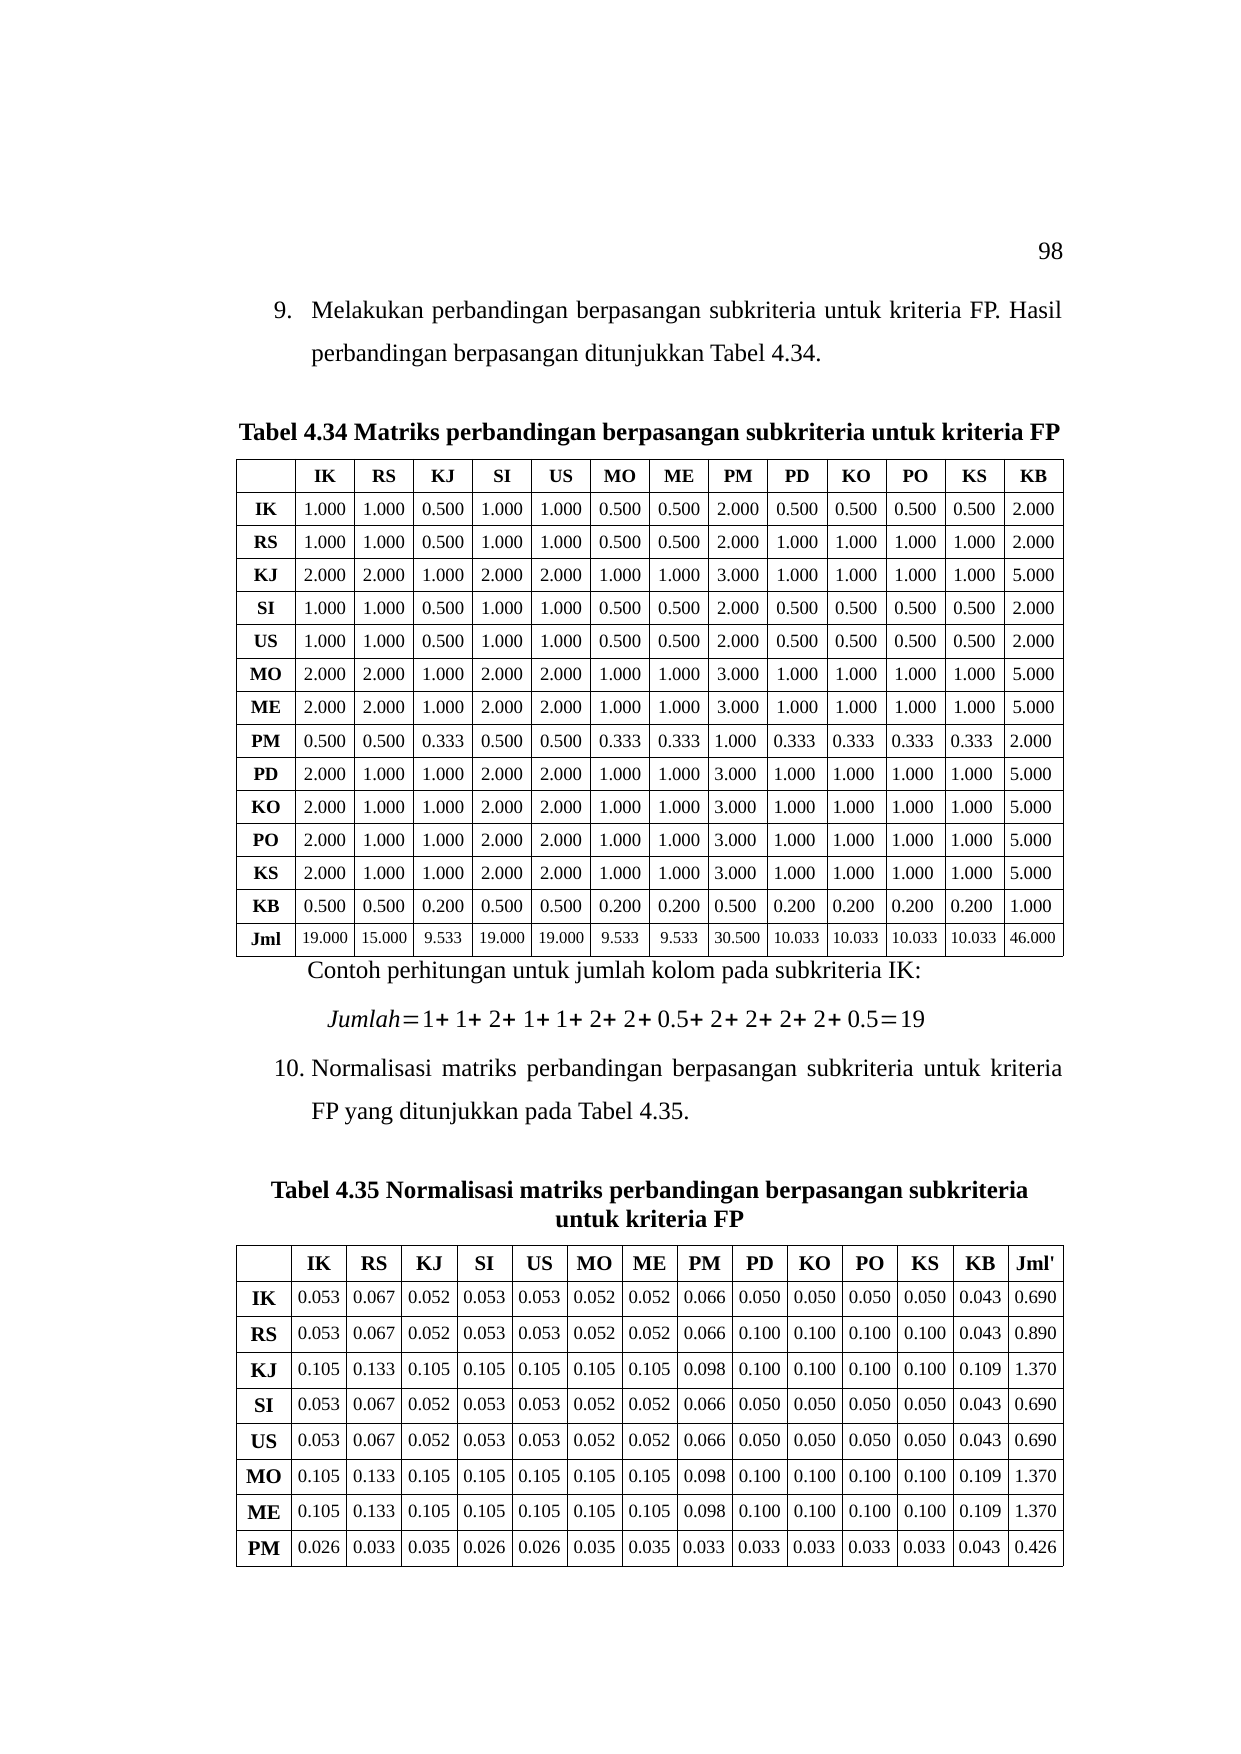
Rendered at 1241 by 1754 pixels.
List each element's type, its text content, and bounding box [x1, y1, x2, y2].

table_cell 0.500 [532, 890, 590, 922]
table_cell US [237, 1424, 291, 1459]
table_cell 0.500 [414, 592, 472, 624]
table_cell 2.000 [532, 857, 590, 889]
table_cell 0.052 [402, 1424, 457, 1459]
table_header SI [473, 460, 531, 492]
table_cell 1.000 [768, 659, 827, 691]
table_cell 0.105 [458, 1495, 512, 1530]
table_header MO [568, 1246, 622, 1281]
table_cell ME [237, 1495, 291, 1530]
table_cell 0.052 [623, 1424, 677, 1459]
table_cell 0.043 [954, 1317, 1008, 1352]
table_cell 2.000 [709, 526, 767, 558]
table_cell 0.053 [458, 1282, 512, 1316]
table_cell 19.000 [532, 924, 590, 956]
table_cell 2.000 [1005, 526, 1063, 558]
table_cell 2.000 [473, 659, 531, 691]
table_cell 0.050 [843, 1424, 897, 1459]
table_cell 1.000 [828, 559, 886, 591]
table_cell 0.053 [292, 1389, 346, 1423]
table_cell MO [237, 659, 295, 691]
table_cell 0.050 [898, 1424, 953, 1459]
table_cell 0.105 [402, 1495, 457, 1530]
table_cell 1.000 [355, 791, 413, 823]
table_cell 1.000 [650, 758, 708, 790]
table_cell 0.053 [513, 1389, 567, 1423]
table_cell 0.500 [709, 890, 767, 922]
table_cell 1.000 [414, 758, 472, 790]
table_header RS [355, 460, 413, 492]
table_cell 0.053 [513, 1424, 567, 1459]
table_cell 1.000 [355, 824, 413, 856]
table_cell 1.000 [650, 559, 708, 591]
table_cell 1.000 [709, 725, 767, 757]
table_header ME [650, 460, 708, 492]
table_cell 1.000 [768, 526, 827, 558]
table_cell 1.000 [650, 659, 708, 691]
table_cell 1.000 [650, 857, 708, 889]
table_cell 0.050 [733, 1282, 787, 1316]
table_cell 2.000 [1005, 493, 1063, 525]
table_cell 0.133 [347, 1495, 401, 1530]
table_cell PM [237, 725, 295, 757]
table_cell 0.052 [402, 1389, 457, 1423]
table_cell 1.000 [887, 692, 945, 724]
table_cell 0.098 [678, 1495, 732, 1530]
table_cell 3.000 [709, 758, 767, 790]
table_cell ME [237, 692, 295, 724]
table_cell 0.035 [623, 1531, 677, 1566]
table_cell 0.690 [1009, 1389, 1063, 1423]
table_cell 2.000 [473, 824, 531, 856]
table_cell 0.100 [788, 1353, 842, 1387]
table_cell 0.500 [414, 493, 472, 525]
table_cell 0.500 [650, 625, 708, 657]
table_cell 0.100 [788, 1317, 842, 1352]
table_cell 0.200 [828, 890, 886, 922]
table_cell 0.067 [347, 1424, 401, 1459]
table_cell 0.050 [843, 1282, 897, 1316]
table_cell 0.100 [898, 1495, 953, 1530]
table_cell 0.052 [623, 1282, 677, 1316]
table_cell 0.105 [402, 1460, 457, 1494]
table_cell 1.000 [1005, 890, 1063, 922]
table_cell 1.000 [591, 758, 649, 790]
table_cell 10.033 [768, 924, 827, 956]
table_cell 2.000 [709, 592, 767, 624]
table_header KB [1005, 460, 1063, 492]
table_cell 0.500 [650, 526, 708, 558]
table_cell RS [237, 526, 295, 558]
table_cell 0.105 [402, 1353, 457, 1387]
table_cell 0.105 [292, 1460, 346, 1494]
table_cell 2.000 [296, 857, 354, 889]
table_cell 1.000 [650, 692, 708, 724]
table_cell 15.000 [355, 924, 413, 956]
table_header KS [946, 460, 1004, 492]
table_cell 0.500 [591, 526, 649, 558]
table_cell 0.033 [733, 1531, 787, 1566]
table_cell 0.105 [458, 1460, 512, 1494]
table_cell 9.533 [591, 924, 649, 956]
table_cell 0.200 [946, 890, 1004, 922]
table_cell 2.000 [296, 692, 354, 724]
table_header SI [458, 1246, 512, 1281]
table_cell 0.026 [513, 1531, 567, 1566]
table_cell 0.105 [623, 1495, 677, 1530]
table_cell 1.000 [946, 857, 1004, 889]
table_cell 0.066 [678, 1389, 732, 1423]
table_cell 1.000 [591, 692, 649, 724]
table_cell 0.500 [296, 725, 354, 757]
table_cell 1.000 [768, 758, 827, 790]
table_cell 0.033 [898, 1531, 953, 1566]
table_cell 5.000 [1005, 758, 1063, 790]
table_cell 1.000 [355, 592, 413, 624]
table_cell 0.100 [898, 1353, 953, 1387]
table_cell KB [237, 890, 295, 922]
table_cell 30.500 [709, 924, 767, 956]
table_cell 1.000 [355, 857, 413, 889]
table_cell 1.000 [828, 526, 886, 558]
table_cell 0.066 [678, 1317, 732, 1352]
table_cell 0.100 [788, 1460, 842, 1494]
table_cell KO [237, 791, 295, 823]
table_cell 0.105 [458, 1353, 512, 1387]
table_cell 0.333 [591, 725, 649, 757]
table_cell 0.050 [843, 1389, 897, 1423]
list Melakukan perbandingan berpasangan subkriteria untuk kriteria FP. Hasil perbandingan berpasangan ditunjukkan Tabel 4.34. [274, 295, 1063, 367]
table_cell 0.067 [347, 1282, 401, 1316]
table_cell 1.000 [887, 791, 945, 823]
table_cell 0.053 [513, 1282, 567, 1316]
table_cell 1.000 [650, 824, 708, 856]
table_cell 1.370 [1009, 1460, 1063, 1494]
table_cell RS [237, 1317, 291, 1352]
table_cell 0.105 [513, 1353, 567, 1387]
table_cell 1.000 [828, 758, 886, 790]
table_cell 46.000 [1005, 924, 1063, 956]
table_cell 0.050 [733, 1424, 787, 1459]
table_cell 0.052 [623, 1389, 677, 1423]
table_cell 0.050 [788, 1389, 842, 1423]
table_cell 0.100 [843, 1353, 897, 1387]
table_cell 0.100 [788, 1495, 842, 1530]
table_cell 0.100 [898, 1317, 953, 1352]
table_cell 0.033 [347, 1531, 401, 1566]
table_cell 1.000 [296, 526, 354, 558]
table_cell 5.000 [1005, 692, 1063, 724]
table_cell 0.500 [650, 592, 708, 624]
table_cell 0.500 [887, 625, 945, 657]
table_cell 1.000 [946, 526, 1004, 558]
table_cell 1.000 [591, 791, 649, 823]
table_header PM [678, 1246, 732, 1281]
table_cell 1.000 [414, 824, 472, 856]
table_header KJ [414, 460, 472, 492]
table_cell Jml [237, 924, 295, 956]
table_cell 0.500 [591, 592, 649, 624]
table_cell 2.000 [532, 824, 590, 856]
table_cell 1.370 [1009, 1353, 1063, 1387]
table_header [237, 1246, 291, 1281]
table_cell 1.000 [591, 824, 649, 856]
table_cell 0.043 [954, 1531, 1008, 1566]
table_cell 0.200 [650, 890, 708, 922]
table_cell 1.000 [887, 824, 945, 856]
table_cell KJ [237, 1353, 291, 1387]
table_cell 0.100 [733, 1495, 787, 1530]
table_cell 0.426 [1009, 1531, 1063, 1566]
table_cell 0.109 [954, 1460, 1008, 1494]
table_cell 0.098 [678, 1353, 732, 1387]
table_cell 2.000 [532, 692, 590, 724]
table_cell 0.690 [1009, 1282, 1063, 1316]
table_cell 1.000 [473, 493, 531, 525]
table_cell 0.053 [458, 1317, 512, 1352]
table_cell 0.500 [887, 493, 945, 525]
text Contoh perhitungan untuk jumlah kolom pada subkriteria IK: [236, 957, 1063, 984]
table_cell 10.033 [887, 924, 945, 956]
table_cell 1.000 [887, 659, 945, 691]
table_cell 0.500 [828, 592, 886, 624]
table_header Jml' [1009, 1246, 1063, 1281]
table_cell 0.026 [292, 1531, 346, 1566]
table_cell 1.000 [946, 659, 1004, 691]
table_cell 3.000 [709, 857, 767, 889]
table_cell 1.000 [414, 692, 472, 724]
table_cell 1.000 [768, 857, 827, 889]
table_cell KS [237, 857, 295, 889]
table_header KO [788, 1246, 842, 1281]
table_cell 2.000 [532, 659, 590, 691]
table_cell 0.333 [887, 725, 945, 757]
table_cell 2.000 [355, 559, 413, 591]
table_cell 3.000 [709, 659, 767, 691]
table_cell 0.105 [623, 1460, 677, 1494]
table_cell 0.133 [347, 1460, 401, 1494]
table_header IK [292, 1246, 346, 1281]
table_cell 0.890 [1009, 1317, 1063, 1352]
table_cell 0.105 [513, 1495, 567, 1530]
table_cell 1.000 [887, 559, 945, 591]
table_header US [513, 1246, 567, 1281]
table_cell 0.200 [887, 890, 945, 922]
table_cell 10.033 [828, 924, 886, 956]
table_cell 1.000 [828, 857, 886, 889]
table_header PO [887, 460, 945, 492]
table_cell 2.000 [532, 791, 590, 823]
table_cell 0.333 [828, 725, 886, 757]
table_cell 0.053 [513, 1317, 567, 1352]
table_cell 2.000 [473, 692, 531, 724]
table_cell 1.000 [887, 526, 945, 558]
table_cell 5.000 [1005, 659, 1063, 691]
table_cell 0.053 [458, 1389, 512, 1423]
table_cell 0.500 [828, 493, 886, 525]
table_cell 0.050 [733, 1389, 787, 1423]
table_cell 3.000 [709, 559, 767, 591]
table_cell 0.105 [513, 1460, 567, 1494]
table_cell 0.052 [568, 1424, 622, 1459]
table_cell 0.200 [768, 890, 827, 922]
table_cell MO [237, 1460, 291, 1494]
table_cell 0.053 [458, 1424, 512, 1459]
table_cell 2.000 [1005, 625, 1063, 657]
table_cell 0.105 [623, 1353, 677, 1387]
table_cell 0.100 [843, 1495, 897, 1530]
table_header RS [347, 1246, 401, 1281]
table_cell PO [237, 824, 295, 856]
table_cell 10.033 [946, 924, 1004, 956]
table_cell 1.000 [828, 824, 886, 856]
table_cell 1.000 [946, 791, 1004, 823]
table_cell 1.000 [414, 857, 472, 889]
table_cell 0.500 [473, 890, 531, 922]
table_cell 1.000 [946, 824, 1004, 856]
table_cell 0.026 [458, 1531, 512, 1566]
table_cell 1.000 [414, 559, 472, 591]
table_cell 1.000 [591, 857, 649, 889]
text Tabel 4.35 Normalisasi matriks perbandingan berpasangan subkriteria untuk kriteria FP [236, 1175, 1063, 1232]
table_cell 1.000 [768, 791, 827, 823]
table_cell 2.000 [296, 559, 354, 591]
table_cell 1.000 [768, 692, 827, 724]
table_cell 0.053 [292, 1282, 346, 1316]
table_cell 1.000 [887, 857, 945, 889]
table_cell 3.000 [709, 791, 767, 823]
table_cell 0.500 [532, 725, 590, 757]
table_cell 0.333 [650, 725, 708, 757]
table_cell 0.098 [678, 1460, 732, 1494]
table_cell 0.052 [623, 1317, 677, 1352]
table_cell 1.000 [946, 692, 1004, 724]
table_cell 1.000 [296, 493, 354, 525]
table_cell 2.000 [296, 791, 354, 823]
table_cell 1.000 [887, 758, 945, 790]
table_cell 1.000 [946, 559, 1004, 591]
table_cell 0.500 [296, 890, 354, 922]
table_cell 2.000 [532, 559, 590, 591]
table_cell 0.033 [843, 1531, 897, 1566]
table_cell 1.000 [414, 791, 472, 823]
table_cell 1.370 [1009, 1495, 1063, 1530]
text Tabel 4.34 Matriks perbandingan berpasangan subkriteria untuk kriteria FP [236, 417, 1063, 446]
table_header PD [733, 1246, 787, 1281]
table_cell 19.000 [473, 924, 531, 956]
table_cell 0.043 [954, 1424, 1008, 1459]
table_cell 2.000 [355, 692, 413, 724]
table_cell 1.000 [532, 592, 590, 624]
table_cell 5.000 [1005, 559, 1063, 591]
table_cell PD [237, 758, 295, 790]
table_cell 1.000 [532, 625, 590, 657]
table_cell 0.066 [678, 1282, 732, 1316]
table_cell 1.000 [650, 791, 708, 823]
table_cell US [237, 625, 295, 657]
table_cell 0.105 [292, 1495, 346, 1530]
table_header KB [954, 1246, 1008, 1281]
table_cell 0.067 [347, 1389, 401, 1423]
table_cell 0.500 [946, 493, 1004, 525]
table_cell 2.000 [709, 493, 767, 525]
table_cell 0.690 [1009, 1424, 1063, 1459]
table_cell 0.066 [678, 1424, 732, 1459]
table_cell 0.500 [414, 526, 472, 558]
table_cell 0.050 [788, 1424, 842, 1459]
table_cell IK [237, 493, 295, 525]
table_cell 0.500 [414, 625, 472, 657]
table_cell 0.105 [568, 1460, 622, 1494]
table_cell 0.333 [946, 725, 1004, 757]
table_header ME [623, 1246, 677, 1281]
table_cell 1.000 [591, 559, 649, 591]
table_cell 0.033 [788, 1531, 842, 1566]
table_cell 1.000 [768, 824, 827, 856]
table_cell 1.000 [591, 659, 649, 691]
table_cell 2.000 [296, 824, 354, 856]
table_cell 1.000 [355, 625, 413, 657]
table_cell SI [237, 1389, 291, 1423]
table_cell 9.533 [650, 924, 708, 956]
table_cell 0.500 [591, 625, 649, 657]
table_cell 0.043 [954, 1389, 1008, 1423]
table_cell 3.000 [709, 824, 767, 856]
table_cell 0.133 [347, 1353, 401, 1387]
table_cell 1.000 [473, 526, 531, 558]
table_cell 5.000 [1005, 791, 1063, 823]
table_cell 1.000 [532, 493, 590, 525]
table_cell 0.109 [954, 1495, 1008, 1530]
table_cell 1.000 [946, 758, 1004, 790]
table_cell 0.053 [292, 1424, 346, 1459]
table_cell 0.500 [355, 725, 413, 757]
table_cell 0.052 [568, 1282, 622, 1316]
table_cell 0.500 [591, 493, 649, 525]
table_cell 1.000 [828, 692, 886, 724]
table_cell 1.000 [473, 625, 531, 657]
table_cell 0.500 [768, 493, 827, 525]
table_cell 2.000 [709, 625, 767, 657]
table_cell 0.052 [402, 1282, 457, 1316]
table_cell 1.000 [768, 559, 827, 591]
table_cell 0.035 [568, 1531, 622, 1566]
table_cell 0.105 [292, 1353, 346, 1387]
table_header US [532, 460, 590, 492]
table_cell 3.000 [709, 692, 767, 724]
table_cell 0.033 [678, 1531, 732, 1566]
table_cell 0.500 [473, 725, 531, 757]
table_cell 1.000 [473, 592, 531, 624]
table_cell 0.100 [898, 1460, 953, 1494]
table_header IK [296, 460, 354, 492]
table_cell 0.067 [347, 1317, 401, 1352]
table_cell 0.500 [887, 592, 945, 624]
table_cell 1.000 [355, 526, 413, 558]
table_cell 5.000 [1005, 824, 1063, 856]
table_cell 1.000 [828, 659, 886, 691]
table_cell 0.105 [568, 1495, 622, 1530]
table_cell 0.100 [733, 1317, 787, 1352]
table_cell 2.000 [473, 791, 531, 823]
table_cell 0.105 [568, 1353, 622, 1387]
table_cell 2.000 [473, 857, 531, 889]
table_cell 0.500 [355, 890, 413, 922]
table_header [237, 460, 295, 492]
table_cell 0.100 [843, 1317, 897, 1352]
table_header PO [843, 1246, 897, 1281]
table_cell 0.500 [768, 625, 827, 657]
table_cell 2.000 [473, 559, 531, 591]
table_header MO [591, 460, 649, 492]
table_cell IK [237, 1282, 291, 1316]
table_cell 2.000 [473, 758, 531, 790]
table_cell 1.000 [355, 758, 413, 790]
table_cell 5.000 [1005, 857, 1063, 889]
table_cell 1.000 [532, 526, 590, 558]
table_cell 0.333 [768, 725, 827, 757]
table_cell 0.053 [292, 1317, 346, 1352]
table_cell 0.050 [898, 1282, 953, 1316]
table_cell 0.109 [954, 1353, 1008, 1387]
table_header PM [709, 460, 767, 492]
table_cell 0.500 [828, 625, 886, 657]
table_cell KJ [237, 559, 295, 591]
table_header KJ [402, 1246, 457, 1281]
table_cell 0.500 [946, 625, 1004, 657]
table_cell 0.500 [650, 493, 708, 525]
table_cell 0.052 [402, 1317, 457, 1352]
table_cell 0.100 [843, 1460, 897, 1494]
table_cell 0.500 [768, 592, 827, 624]
table_cell 19.000 [296, 924, 354, 956]
table_cell SI [237, 592, 295, 624]
table_cell 9.533 [414, 924, 472, 956]
table_cell 0.050 [898, 1389, 953, 1423]
table_cell 2.000 [296, 758, 354, 790]
table_cell 2.000 [1005, 592, 1063, 624]
table_cell 0.200 [591, 890, 649, 922]
table_cell 2.000 [1005, 725, 1063, 757]
table_cell 0.100 [733, 1460, 787, 1494]
table_cell 0.035 [402, 1531, 457, 1566]
table_cell 2.000 [296, 659, 354, 691]
table_cell 0.100 [733, 1353, 787, 1387]
table_cell 1.000 [355, 493, 413, 525]
table_cell 0.050 [788, 1282, 842, 1316]
table_cell 1.000 [828, 791, 886, 823]
list Normalisasi matriks perbandingan berpasangan subkriteria untuk kriteria FP yang ditunjukkan pada Tabel 4.35. [274, 1053, 1063, 1124]
table_cell 2.000 [532, 758, 590, 790]
table_cell 1.000 [296, 625, 354, 657]
table_cell 0.333 [414, 725, 472, 757]
table_cell 0.052 [568, 1389, 622, 1423]
table_cell 0.043 [954, 1282, 1008, 1316]
table_header KO [828, 460, 886, 492]
table_cell 0.500 [946, 592, 1004, 624]
table_cell 2.000 [355, 659, 413, 691]
table_cell PM [237, 1531, 291, 1566]
table_header KS [898, 1246, 953, 1281]
table_header PD [768, 460, 827, 492]
table_cell 0.200 [414, 890, 472, 922]
table_cell 0.052 [568, 1317, 622, 1352]
table_cell 1.000 [414, 659, 472, 691]
table_cell 1.000 [296, 592, 354, 624]
